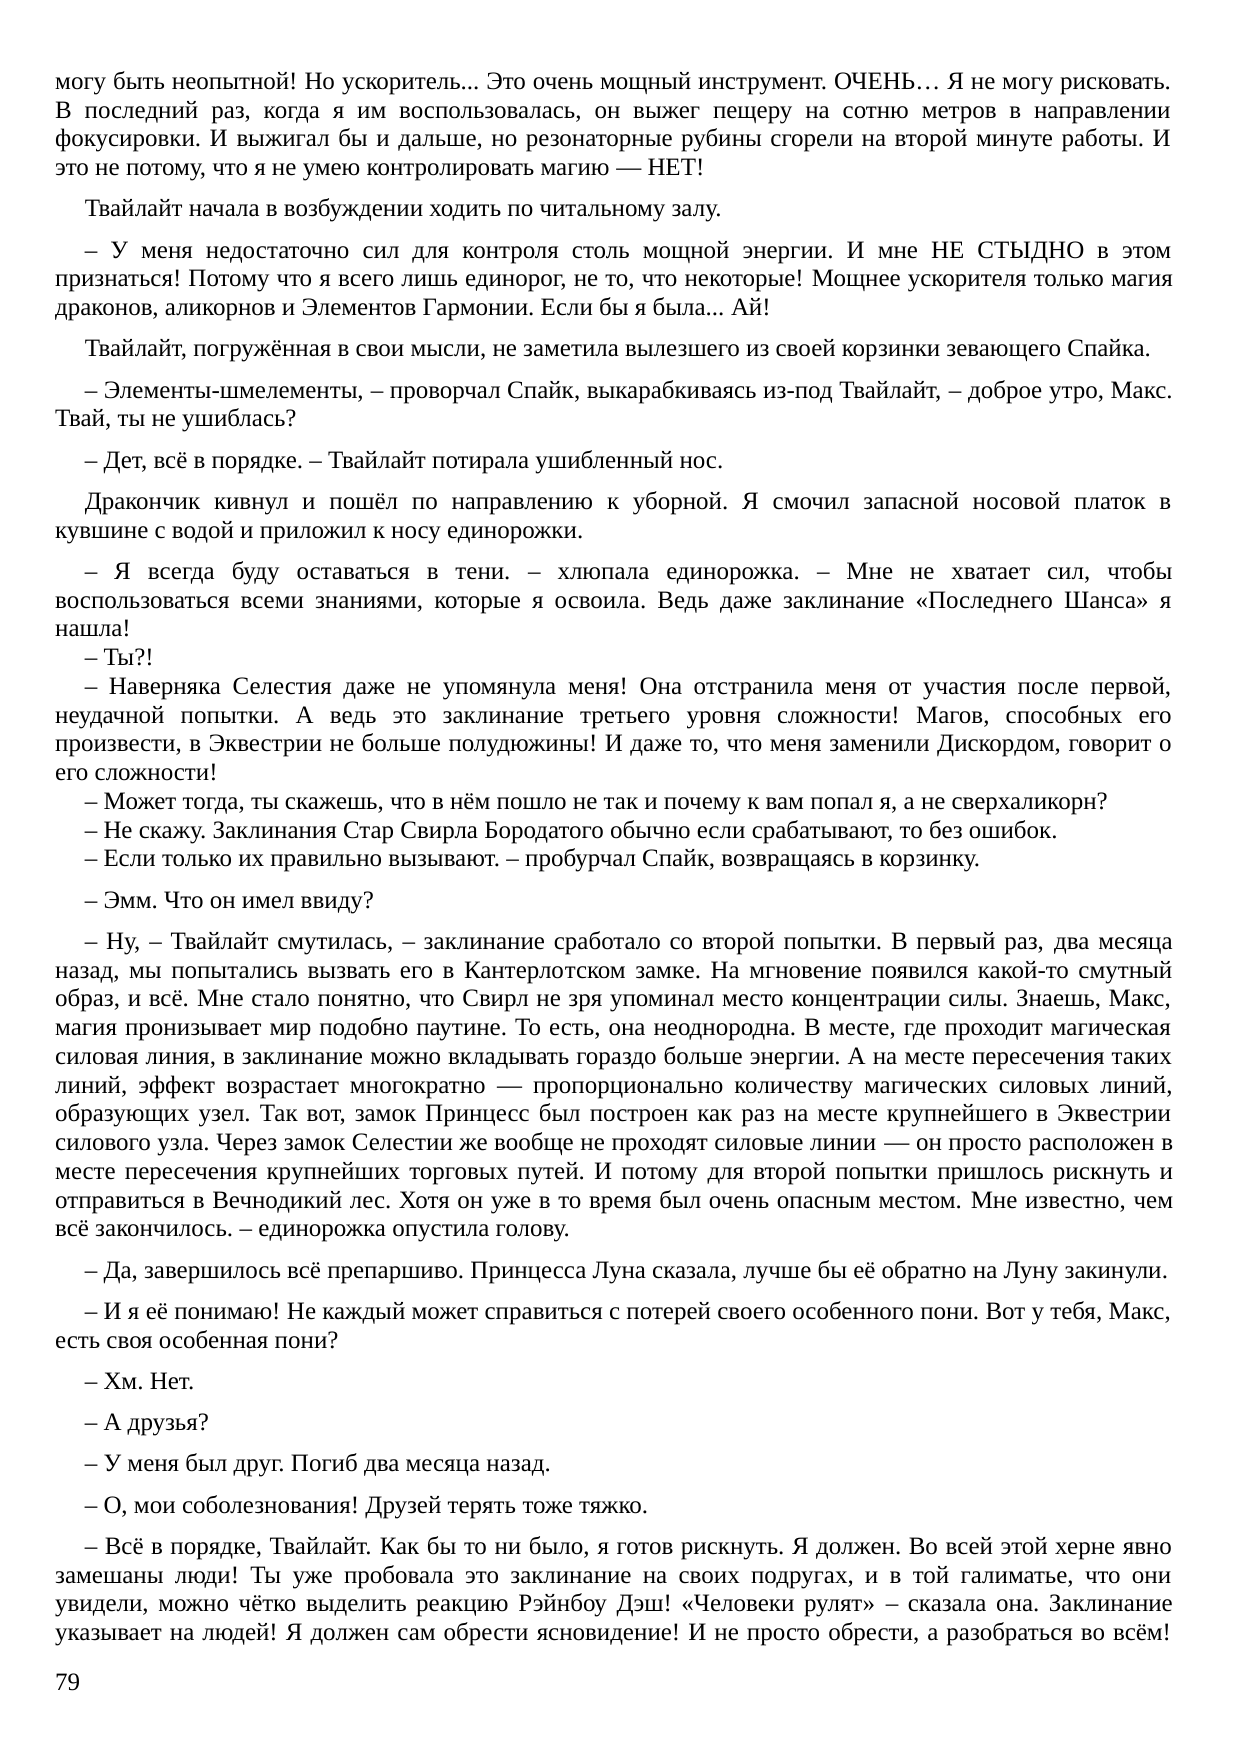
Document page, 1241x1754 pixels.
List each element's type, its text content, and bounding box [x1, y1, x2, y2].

text – Хм. Нет. [55, 1366, 1173, 1395]
text – Не скажу. Заклинания Стар Свирла Бородатого обычно если срабатывают, то без ошибок. [55, 815, 1173, 843]
text – Эмм. Что он имел ввиду? [55, 885, 1173, 913]
text – Да, завершилось всё препаршиво. Принцесса Луна сказала, лучше бы её обратно на Луну закинули. [55, 1255, 1173, 1283]
text – А друзья? [55, 1407, 1173, 1436]
text – И я её понимаю! Не каждый может справиться с потерей своего особенного пони. Вот у тебя, Макс, есть своя особенная пони? [55, 1296, 1173, 1353]
text – Элементы-шмелементы, – проворчал Спайк, выкарабкиваясь из-под Твайлайт, – доброе утро, Макс. Твай, ты не ушиблась? [55, 375, 1173, 432]
text – О, мои соболезнования! Друзей терять тоже тяжко. [55, 1490, 1173, 1518]
text – Наверняка Селестия даже не упомянула меня! Она отстранила меня от участия после первой, неудачной попытки. А ведь это заклинание третьего уровня сложности! Магов, способных его произвести, в Эквестрии не больше полудюжины! И даже то, что меня заменили Дискордом, говорит о его сложности! [55, 671, 1173, 786]
text – У меня недостаточно сил для контроля столь мощной энергии. И мне НЕ СТЫДНО в этом признаться! Потому что я всего лишь единорог, не то, что некоторые! Мощнее ускорителя только магия драконов, аликорнов и Элементов Гармонии. Если бы я была... Ай! [55, 235, 1173, 321]
text Дракончик кивнул и пошёл по направлению к уборной. Я смочил запасной носовой платок в кувшине с водой и приложил к носу единорожки. [55, 486, 1173, 543]
text – Всё в порядке, Твайлайт. Как бы то ни было, я готов рискнуть. Я должен. Во всей этой херне явно замешаны люди! Ты уже пробовала это заклинание на своих подругах, и в той галиматье, что они увидели, можно чётко выделить реакцию Рэйнбоу Дэш! «Человеки рулят» – сказала она. Заклинание указывает на людей! Я должен сам обрести ясновидение! И не просто обрести, а разобраться во всём! [55, 1531, 1173, 1646]
text могу быть неопытной! Но ускоритель... Это очень мощный инструмент. ОЧЕНЬ… Я не могу рисковать. В последний раз, когда я им воспользовалась, он выжег пещеру на сотню метров в направлении фокусировки. И выжигал бы и дальше, но резонаторные рубины сгорели на второй минуте работы. И это не потому, что я не умею контролировать магию — НЕТ! [55, 66, 1173, 181]
text Твайлайт начала в возбуждении ходить по читальному залу. [55, 193, 1173, 222]
text – Ну, – Твайлайт смутилась, – заклинание сработало со второй попытки. В первый раз, два месяца назад, мы попытались вызвать его в Кантерлотском замке. На мгновение появился какой-то смутный образ, и всё. Мне стало понятно, что Свирл не зря упоминал место концентрации силы. Знаешь, Макс, магия пронизывает мир подобно паутине. То есть, она неоднородна. В месте, где проходит магическая силовая линия, в заклинание можно вкладывать гораздо больше энергии. А на месте пересечения таких линий, эффект возрастает многократно — пропорционально количеству магических силовых линий, образующих узел. Так вот, замок Принцесс был построен как раз на месте крупнейшего в Эквестрии силового узла. Через замок Селестии же вообще не проходят силовые линии — он просто расположен в месте пересечения крупнейших торговых путей. И потому для второй попытки пришлось рискнуть и отправиться в Вечнодикий лес. Хотя он уже в то время был очень опасным местом. Мне известно, чем всё закончилось. – единорожка опустила голову. [55, 926, 1173, 1242]
text – Может тогда, ты скажешь, что в нём пошло не так и почему к вам попал я, а не сверхаликорн? [55, 786, 1173, 815]
text – Дет, всё в порядке. – Твайлайт потирала ушибленный нос. [55, 445, 1173, 473]
text – Я всегда буду оставаться в тени. – хлюпала единорожка. – Мне не хватает сил, чтобы воспользоваться всеми знаниями, которые я освоила. Ведь даже заклинание «Последнего Шанса» я нашла! [55, 556, 1173, 642]
text – Если только их правильно вызывают. – пробурчал Спайк, возвращаясь в корзинку. [55, 843, 1173, 872]
text Твайлайт, погружённая в свои мысли, не заметила вылезшего из своей корзинки зевающего Спайка. [55, 333, 1173, 362]
text – Ты?! [55, 642, 1173, 671]
text – У меня был друг. Погиб два месяца назад. [55, 1448, 1173, 1477]
